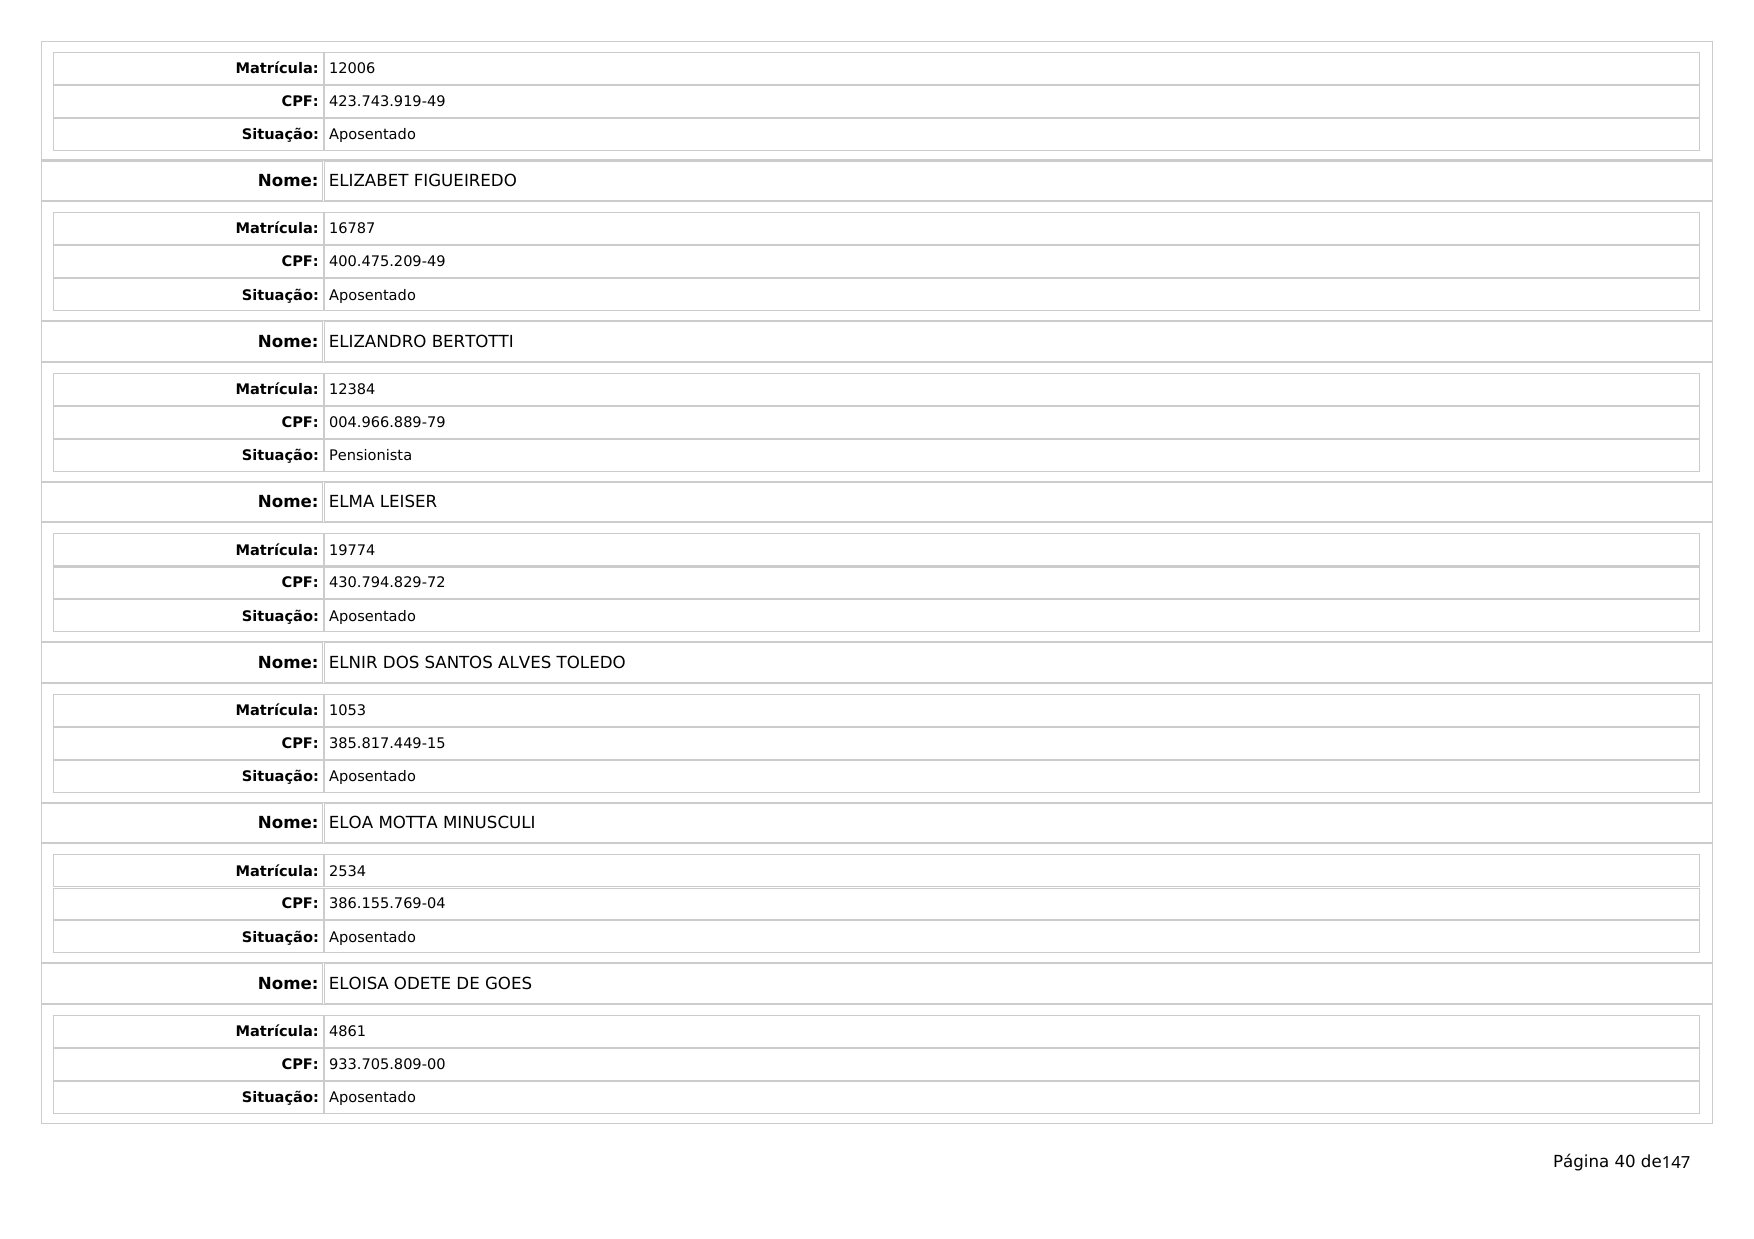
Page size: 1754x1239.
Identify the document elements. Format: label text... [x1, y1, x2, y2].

table_cell [1700, 694, 1708, 727]
table_cell [1708, 245, 1712, 278]
table_cell [0, 683, 41, 803]
table_cell Matrícula: [54, 534, 323, 565]
table_cell [46, 920, 53, 953]
table_cell Situação: [54, 761, 323, 792]
table_cell [1713, 41, 1753, 161]
table_cell CPF: [54, 86, 323, 117]
table_cell [0, 642, 41, 683]
table_header [324, 46, 1700, 52]
table_cell [1708, 278, 1712, 311]
table_cell [0, 161, 41, 201]
table_cell [1700, 1081, 1708, 1114]
table_cell Aposentado [325, 761, 1699, 792]
table_cell [1708, 566, 1712, 599]
table_header [324, 688, 1700, 694]
table_cell [0, 522, 41, 642]
table_cell [1708, 118, 1712, 151]
table_header [1700, 848, 1708, 854]
table_cell Aposentado [325, 921, 1699, 952]
table_cell CPF: [54, 246, 323, 277]
table_cell [46, 888, 53, 920]
table_cell [46, 1081, 53, 1114]
table_cell [46, 52, 53, 85]
table_header [1700, 46, 1708, 52]
table_cell Matrícula: [54, 855, 323, 886]
table_cell [0, 201, 41, 321]
table_cell [42, 523, 1712, 641]
table_cell Nome: [42, 643, 322, 682]
table_cell [1700, 406, 1708, 439]
table_cell Situação: [54, 921, 323, 952]
table_cell 385.817.449-15 [325, 728, 1699, 759]
table_header [46, 848, 53, 854]
table_cell [1708, 439, 1712, 472]
table_cell [42, 42, 1712, 159]
table_header [53, 367, 324, 373]
table_cell Nome: [42, 483, 322, 521]
table_header [324, 1009, 1700, 1015]
table_cell [46, 1048, 53, 1081]
table_cell Situação: [54, 1082, 323, 1113]
table_cell [1700, 920, 1708, 953]
table_cell [0, 321, 41, 362]
table_cell [0, 1124, 41, 1142]
table_header [46, 367, 53, 373]
table_cell [1708, 599, 1712, 632]
table_header [1662, 0, 1713, 41]
table_cell [0, 362, 41, 482]
table_cell [1700, 760, 1708, 793]
table_cell [1708, 760, 1712, 793]
table_cell Pensionista [325, 440, 1699, 471]
table_cell Nome: [42, 162, 322, 200]
table_cell [1700, 1048, 1708, 1081]
table_cell ELIZABET FIGUEIREDO [325, 162, 1712, 200]
table_cell [1700, 278, 1708, 311]
table_cell [1700, 52, 1708, 85]
table_cell [42, 363, 1712, 481]
table_header [53, 688, 324, 694]
table_header [53, 46, 324, 52]
table_header [1531, 0, 1662, 41]
table_cell [1713, 843, 1753, 963]
table_header [1700, 527, 1708, 533]
table_cell ELOISA ODETE DE GOES [325, 964, 1712, 1003]
table_header [1700, 688, 1708, 694]
table_cell [0, 843, 41, 963]
table_cell [46, 727, 53, 760]
table_cell [1713, 803, 1753, 843]
table_header [1700, 1009, 1708, 1015]
table_cell Matrícula: [54, 374, 323, 405]
table_cell Matrícula: [54, 53, 323, 84]
table_cell [46, 533, 53, 566]
table_cell [0, 1004, 41, 1124]
table_cell [46, 278, 53, 311]
table_cell [1700, 118, 1708, 151]
table_cell [1708, 533, 1712, 566]
table_cell 1053 [325, 695, 1699, 726]
table_cell [1700, 439, 1708, 472]
table_cell [1700, 599, 1708, 632]
table_cell Nome: [42, 964, 322, 1003]
table_cell [1713, 683, 1753, 803]
table_cell CPF: [54, 407, 323, 438]
table_cell ELNIR DOS SANTOS ALVES TOLEDO [325, 643, 1712, 682]
table_cell Aposentado [325, 279, 1699, 310]
table_cell 004.966.889-79 [325, 407, 1699, 438]
table_cell [42, 844, 1712, 962]
table_cell Matrícula: [54, 1016, 323, 1047]
table_cell [1700, 854, 1708, 887]
table_cell 430.794.829-72 [325, 568, 1699, 598]
table_cell [1708, 727, 1712, 760]
table_cell Situação: [54, 119, 323, 150]
table_cell [1700, 1015, 1708, 1048]
table_cell [1713, 161, 1753, 201]
table_cell Matrícula: [54, 213, 323, 244]
table_cell [41, 1124, 323, 1142]
table_cell Página 40 de [1531, 1142, 1662, 1182]
table_cell [0, 1142, 41, 1182]
table_cell Aposentado [325, 1082, 1699, 1113]
table_cell [1708, 1081, 1712, 1114]
table_cell 12384 [325, 374, 1699, 405]
table_cell [1708, 888, 1712, 920]
table_cell [1713, 522, 1753, 642]
table_cell [46, 212, 53, 245]
table_cell [1708, 373, 1712, 406]
table_cell [1708, 694, 1712, 727]
table_cell [1713, 321, 1753, 362]
table_cell Nome: [42, 804, 322, 842]
table_cell [1708, 52, 1712, 85]
table_cell [1700, 888, 1708, 920]
table_cell [41, 1142, 323, 1182]
table_cell [1713, 963, 1753, 1004]
table_cell 147 [1662, 1142, 1713, 1182]
table_header [46, 527, 53, 533]
table_cell [1708, 1048, 1712, 1081]
table_cell [1708, 85, 1712, 118]
table_cell Situação: [54, 600, 323, 631]
table_cell Matrícula: [54, 695, 323, 726]
table_cell [1531, 1124, 1662, 1142]
table_cell [324, 1124, 1531, 1142]
table_cell [1708, 920, 1712, 953]
table_cell [1700, 566, 1708, 599]
table_cell [46, 118, 53, 151]
table_header [46, 46, 53, 52]
table_cell [46, 406, 53, 439]
table_header [0, 0, 41, 41]
table_cell [1708, 854, 1712, 887]
table_cell 4861 [325, 1016, 1699, 1047]
table_cell [46, 760, 53, 793]
table_cell 400.475.209-49 [325, 246, 1699, 277]
table_cell [42, 684, 1712, 802]
table_cell [46, 85, 53, 118]
table_cell [1700, 85, 1708, 118]
table_cell 19774 [325, 534, 1699, 565]
table_cell [1700, 212, 1708, 245]
table_header [324, 367, 1700, 373]
table_header [1700, 206, 1708, 212]
table_cell [1700, 373, 1708, 406]
table_header [53, 527, 324, 533]
table_cell [46, 373, 53, 406]
table_cell [1708, 1015, 1712, 1048]
table_header [46, 688, 53, 694]
table_cell [42, 202, 1712, 320]
table_cell [1700, 533, 1708, 566]
table_header [53, 206, 324, 212]
table_header [1713, 0, 1753, 41]
table_cell 2534 [325, 855, 1699, 886]
table_cell [1713, 1142, 1753, 1182]
table_cell [1708, 406, 1712, 439]
table_cell [1713, 1004, 1753, 1124]
table_cell Aposentado [325, 600, 1699, 631]
table_cell [42, 1005, 1712, 1123]
table_cell CPF: [54, 568, 323, 598]
table_header [324, 848, 1700, 854]
table_cell [1700, 245, 1708, 278]
table_cell CPF: [54, 1049, 323, 1080]
table_cell ELOA MOTTA MINUSCULI [325, 804, 1712, 842]
table_header [1700, 367, 1708, 373]
table_header [46, 206, 53, 212]
table_cell 933.705.809-00 [325, 1049, 1699, 1080]
table_cell Aposentado [325, 119, 1699, 150]
table_cell [46, 439, 53, 472]
table_cell Nome: [42, 322, 322, 361]
table_cell CPF: [54, 728, 323, 759]
table_cell 12006 [325, 53, 1699, 84]
table_cell [0, 963, 41, 1004]
table_cell [0, 41, 41, 161]
table_header [324, 0, 1531, 41]
table_cell [1713, 362, 1753, 482]
table_cell [1662, 1124, 1713, 1142]
table_cell [46, 599, 53, 632]
table_cell [0, 803, 41, 843]
table_cell 16787 [325, 213, 1699, 244]
table_cell [1713, 201, 1753, 321]
table_cell Situação: [54, 279, 323, 310]
table_cell [1700, 727, 1708, 760]
table_header [324, 527, 1700, 533]
table_header [53, 848, 324, 854]
table_cell [1713, 642, 1753, 683]
table_header [41, 0, 323, 41]
table_cell 423.743.919-49 [325, 86, 1699, 117]
table_cell [46, 854, 53, 887]
table_cell [1713, 482, 1753, 522]
table_cell ELMA LEISER [325, 483, 1712, 521]
table_cell [324, 1142, 1531, 1182]
table_cell [0, 482, 41, 522]
table_cell [46, 245, 53, 278]
table_cell 386.155.769-04 [325, 889, 1699, 919]
table_cell [46, 694, 53, 727]
table_cell Situação: [54, 440, 323, 471]
table_header [53, 1009, 324, 1015]
table_header [324, 206, 1700, 212]
table_cell CPF: [54, 889, 323, 919]
table_header [46, 1009, 53, 1015]
table_cell [46, 566, 53, 599]
table_cell [1708, 212, 1712, 245]
table_cell [1713, 1124, 1753, 1142]
table_cell ELIZANDRO BERTOTTI [325, 322, 1712, 361]
table_cell [46, 1015, 53, 1048]
